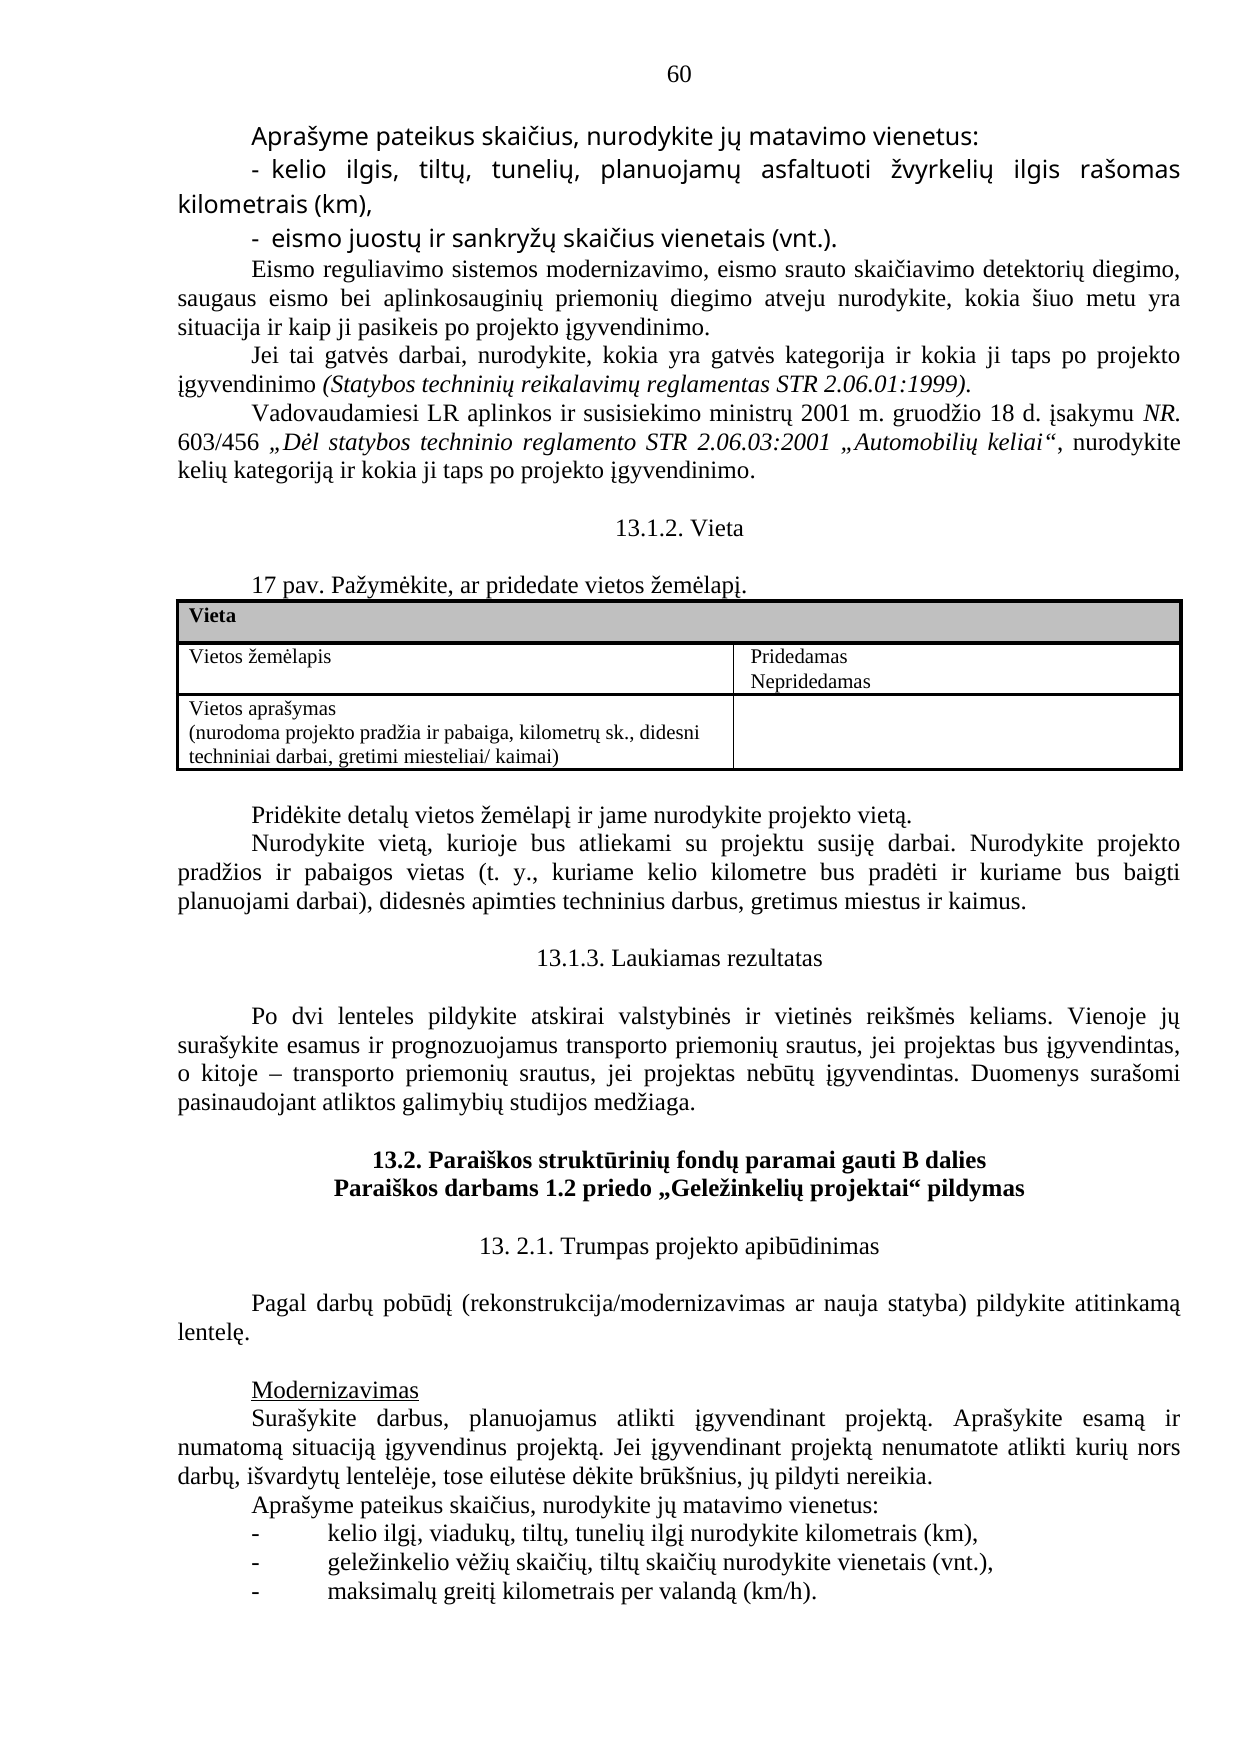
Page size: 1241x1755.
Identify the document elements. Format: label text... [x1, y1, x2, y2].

text Aprašyme pateikus skaičius, nurodykite jų matavimo vienetus: [177, 118, 1181, 152]
table_cell Vietos žemėlapis [179, 645, 733, 693]
text Pridėkite detalų vietos žemėlapį ir jame nurodykite projekto vietą. [177, 800, 1181, 828]
text 13.1.3. Laukiamas rezultatas [177, 943, 1181, 972]
text - geležinkelio vėžių skaičių, tiltų skaičių nurodykite vienetais (vnt.), [177, 1547, 1181, 1576]
text - eismo juostų ir sankryžų skaičius vienetais (vnt.). [177, 220, 1181, 254]
text Surašykite darbus, planuojamus atlikti įgyvendinant projektą. Aprašykite esamą ir numatomą situaciją įgyvendinus projektą. Jei įgyvendinant projektą nenumatote atlikti kurių nors darbų, išvardytų lentelėje, tose eilutėse dėkite brūkšnius, jų pildyti nereikia. [177, 1403, 1181, 1490]
text Aprašyme pateikus skaičius, nurodykite jų matavimo vienetus: [177, 1490, 1181, 1518]
text Jei tai gatvės darbai, nurodykite, kokia yra gatvės kategorija ir kokia ji taps po projekto įgyvendinimo (Statybos techninių reikalavimų reglamentas STR 2.06.01:1999). [177, 341, 1181, 398]
text - kelio ilgis, tiltų, tunelių, planuojamų asfaltuoti žvyrkelių ilgis rašomas kilometrais (km), [177, 152, 1181, 220]
text Vadovaudamiesi LR aplinkos ir susisiekimo ministrų 2001 m. gruodžio 18 d. įsakymu Nr. 603/456 „Dėl statybos techninio reglamento STR 2.06.03:2001 „Automobilių keliai“, nurodykite kelių kategoriją ir kokia ji taps po projekto įgyvendinimo. [177, 398, 1181, 484]
text - kelio ilgį, viadukų, tiltų, tunelių ilgį nurodykite kilometrais (km), [177, 1518, 1181, 1547]
table_cell Pridedamas Nepridedamas [734, 645, 1179, 693]
text Pagal darbų pobūdį (rekonstrukcija/modernizavimas ar nauja statyba) pildykite atitinkamą lentelę. [177, 1288, 1181, 1346]
text 13.2. Paraiškos struktūrinių fondų paramai gauti B dalies [177, 1145, 1181, 1173]
text Paraiškos darbams 1.2 priedo „Geležinkelių projektai“ pildymas [177, 1173, 1181, 1202]
text 17 pav. Pažymėkite, ar pridedate vietos žemėlapį. [177, 571, 1181, 599]
table_cell Vietos aprašymas (nurodoma projekto pradžia ir pabaiga, kilometrų sk., didesni techniniai darbai, gretimi miesteliai/ kaimai) [179, 696, 733, 768]
text 13. 2.1. Trumpas projekto apibūdinimas [177, 1231, 1181, 1260]
text Po dvi lenteles pildykite atskirai valstybinės ir vietinės reikšmės keliams. Vienoje jų surašykite esamus ir prognozuojamus transporto priemonių srautus, jei projektas bus įgyvendintas, o kitoje – transporto priemonių srautus, jei projektas nebūtų įgyvendintas. Duomenys surašomi pasinaudojant atliktos galimybių studijos medžiaga. [177, 1001, 1181, 1116]
text Modernizavimas [177, 1375, 1181, 1403]
text Nurodykite vietą, kurioje bus atliekami su projektu susiję darbai. Nurodykite projekto pradžios ir pabaigos vietas (t. y., kuriame kelio kilometre bus pradėti ir kuriame bus baigti planuojami darbai), didesnės apimties techninius darbus, gretimus miestus ir kaimus. [177, 828, 1181, 915]
table_cell [734, 696, 1179, 768]
text - maksimalų greitį kilometrais per valandą (km/h). [177, 1576, 1181, 1605]
text Eismo reguliavimo sistemos modernizavimo, eismo srauto skaičiavimo detektorių diegimo, saugaus eismo bei aplinkosauginių priemonių diegimo atveju nurodykite, kokia šiuo metu yra situacija ir kaip ji pasikeis po projekto įgyvendinimo. [177, 254, 1181, 341]
table_header Vieta [179, 603, 1179, 641]
text 13.1.2. Vieta [177, 513, 1181, 542]
